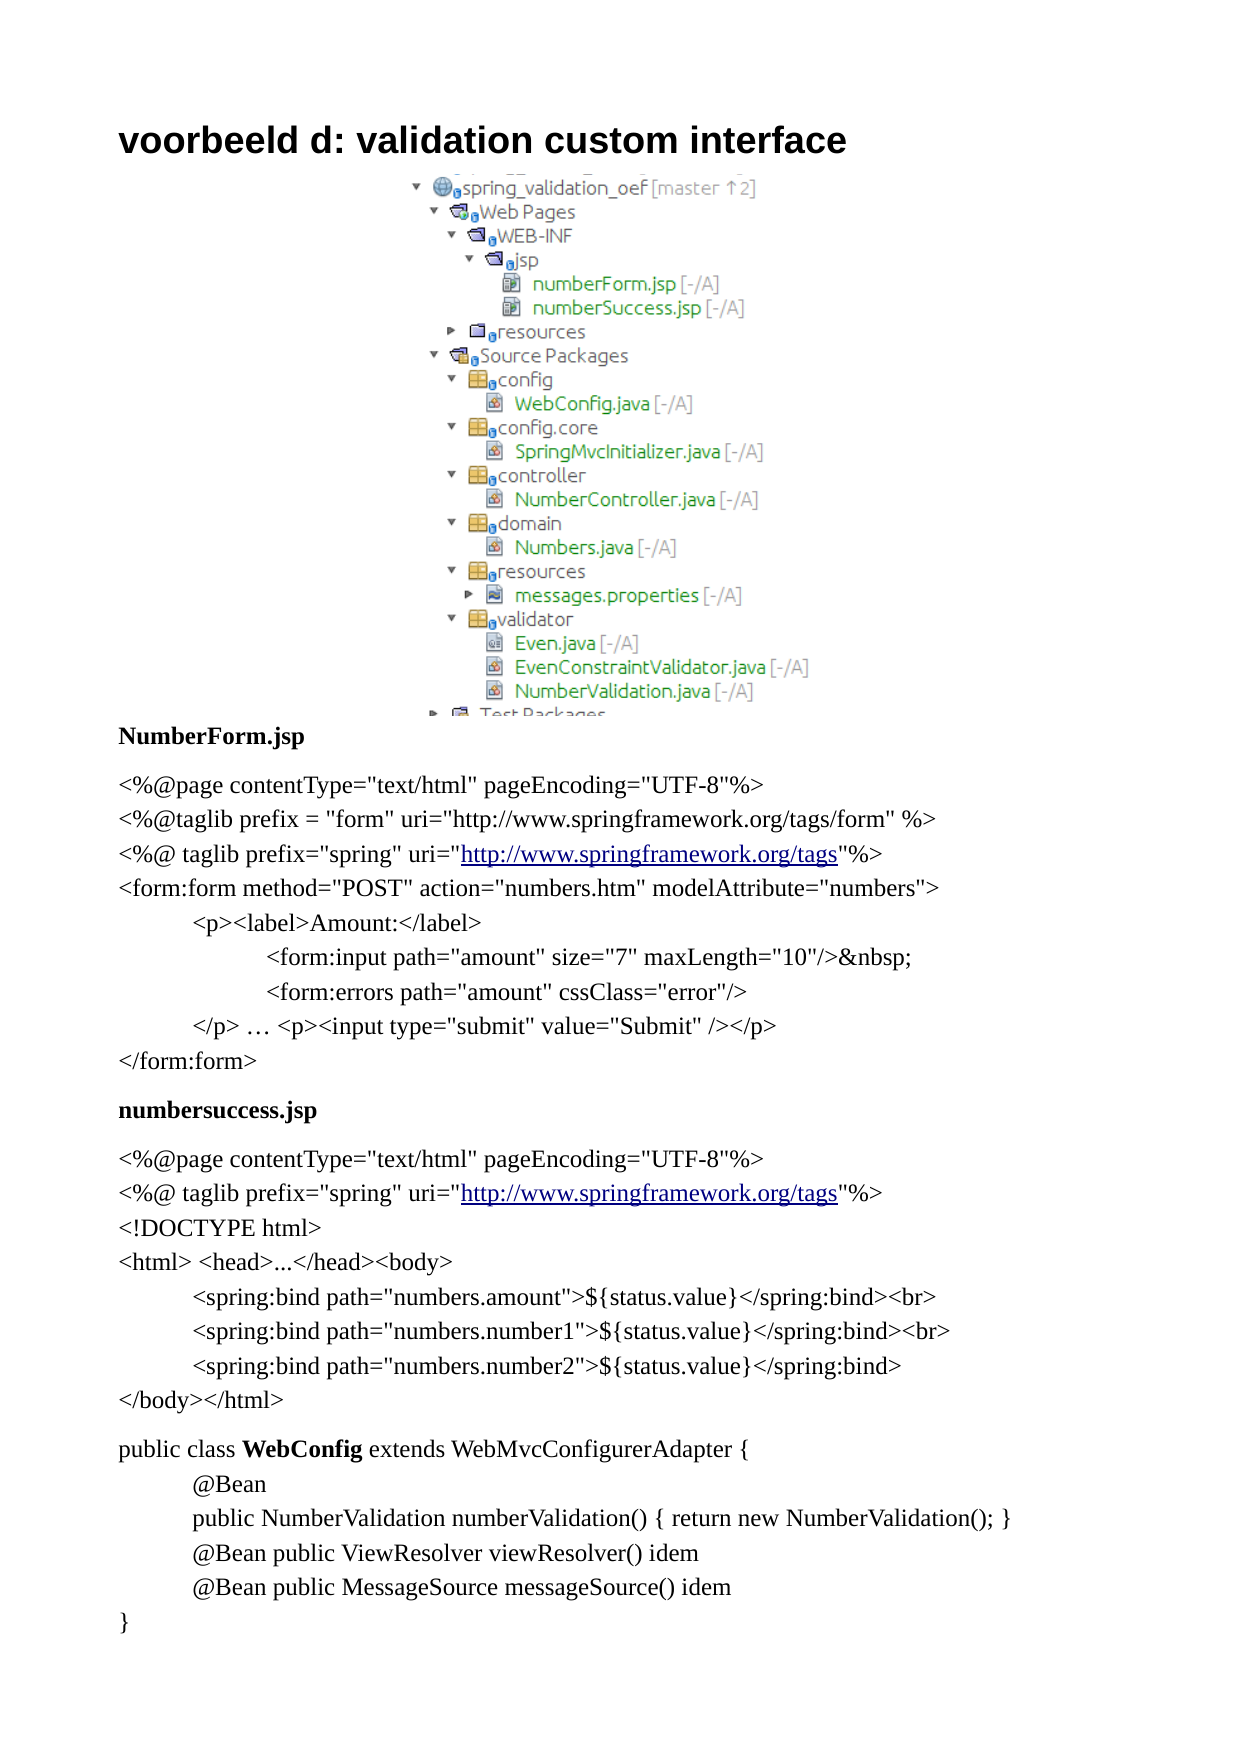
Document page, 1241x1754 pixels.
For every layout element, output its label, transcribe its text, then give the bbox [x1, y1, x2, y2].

subtitle voorbeeld d: validation custom interface [118, 118, 1122, 162]
text <%@page contentType="text/html" pageEncoding="UTF-8"%> <%@ taglib prefix="spring" uri="http://www.springframework.org/tags"%> <!DOCTYPE html> <html> <head>...</head><body> <spring:bind path="numbers.amount">${status.value}</spring:bind><br> <spring:bind path="numbers.number1">${status.value}</spring:bind><br> <spring:bind path="numbers.number2">${status.value}</spring:bind> </body></html> [118, 1144, 1122, 1414]
picture [411, 174, 439, 716]
text numbersuccess.jsp [118, 1095, 1122, 1124]
text public class WebConfig extends WebMvcConfigurerAdapter { @Bean public NumberValidation numberValidation() { return new NumberValidation(); } @Bean public ViewResolver viewResolver() idem @Bean public MessageSource messageSource() idem } [118, 1434, 1122, 1636]
text <%@page contentType="text/html" pageEncoding="UTF-8"%> <%@taglib prefix = "form" uri="http://www.springframework.org/tags/form" %> <%@ taglib prefix="spring" uri="http://www.springframework.org/tags"%> <form:form method="POST" action="numbers.htm" modelAttribute="numbers"> <p><label>Amount:</label> <form:input path="amount" size="7" maxLength="10"/>&nbsp; <form:errors path="amount" cssClass="error"/> </p> … <p><input type="submit" value="Submit" /></p> </form:form> [118, 770, 1122, 1075]
text NumberForm.jsp [118, 716, 1122, 750]
